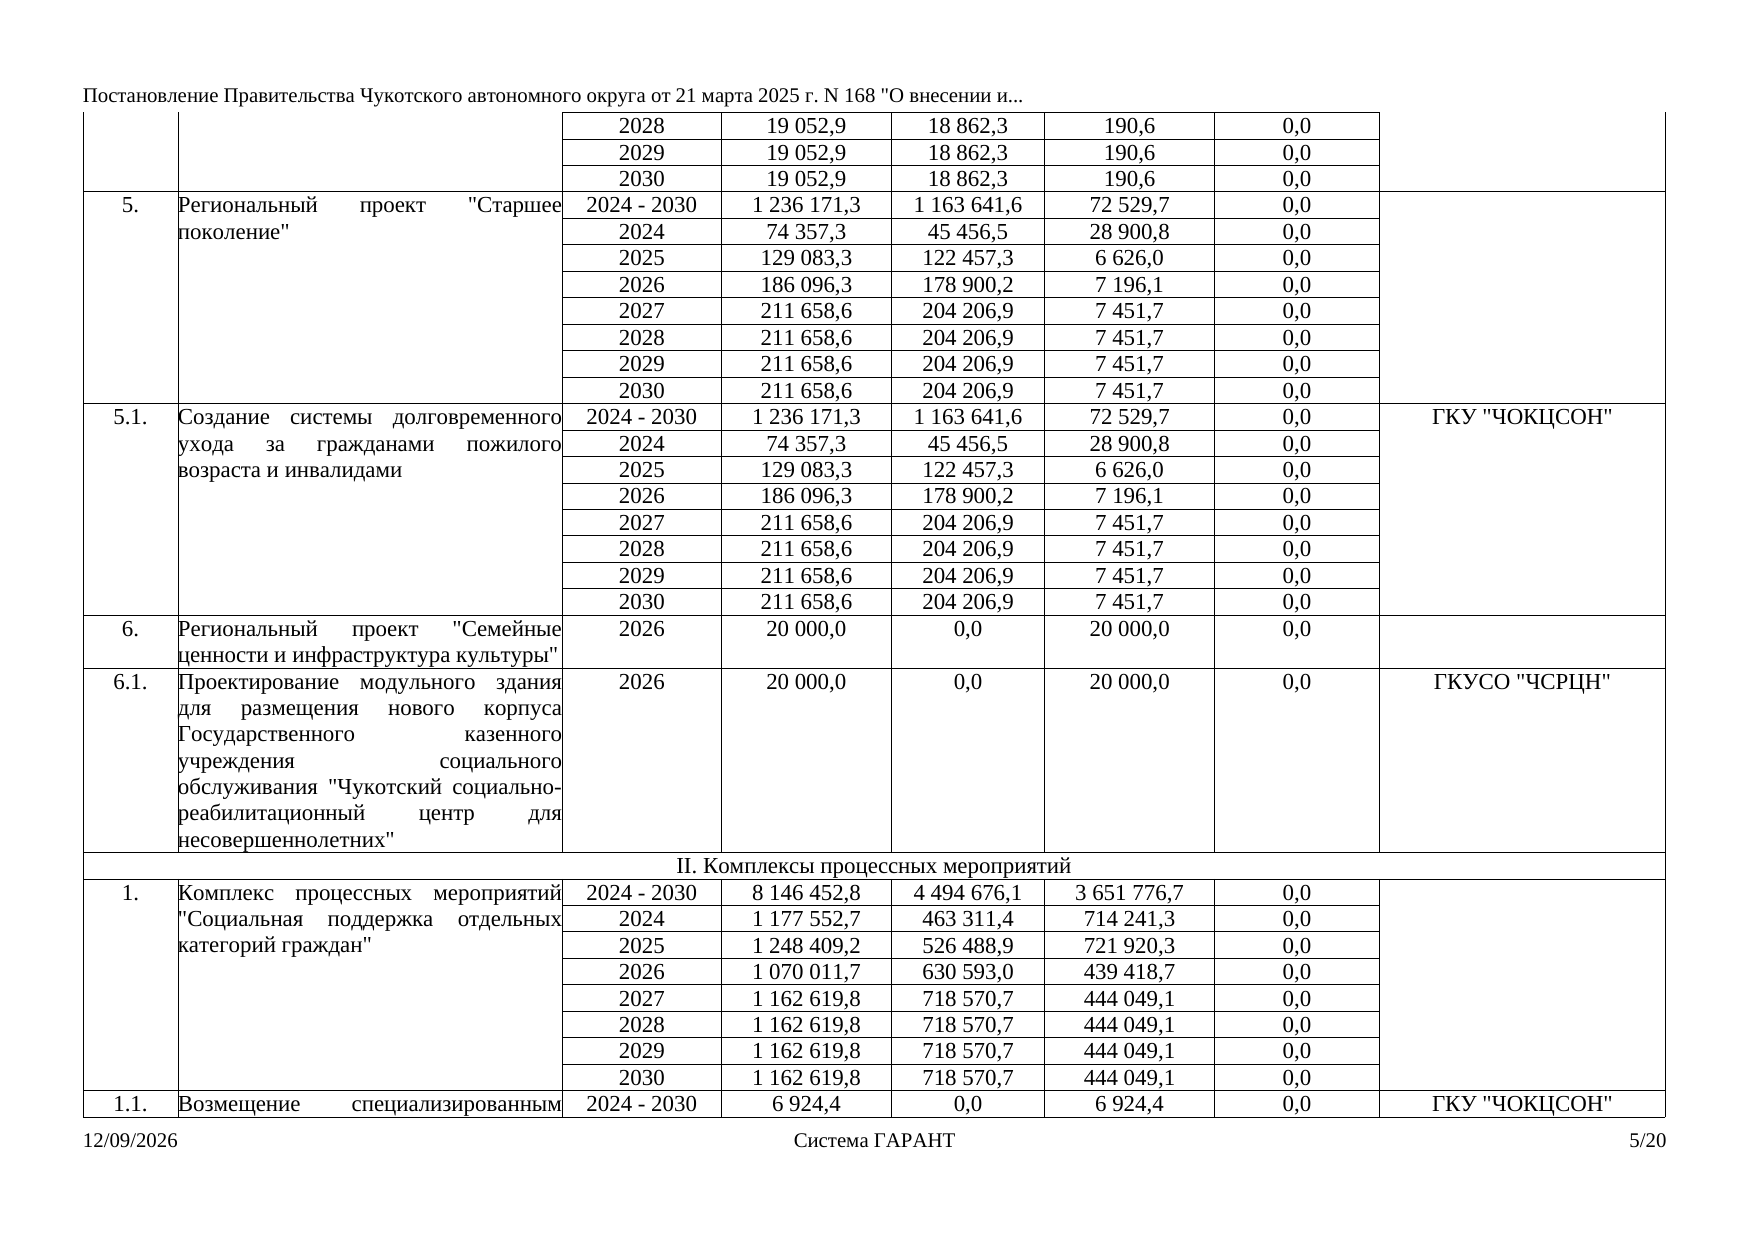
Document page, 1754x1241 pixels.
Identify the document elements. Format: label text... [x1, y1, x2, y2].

table_cell 0,0 [1215, 536, 1379, 562]
table_cell 444 049,1 [1045, 985, 1214, 1011]
table_cell 2029 [563, 351, 721, 377]
table_cell 204 206,9 [892, 563, 1044, 588]
table_cell 5. [84, 192, 178, 403]
table_cell Создание системы долговременного ухода за гражданами пожилого возраста и инвалидами [179, 404, 562, 615]
table_cell 0,0 [1215, 1091, 1379, 1117]
table_cell 204 206,9 [892, 298, 1044, 324]
table_cell 18 862,3 [892, 166, 1044, 191]
table_cell [1380, 616, 1665, 668]
table_cell 129 083,3 [722, 457, 891, 483]
table_cell 0,0 [1215, 113, 1379, 139]
table_cell 1. [84, 880, 178, 1090]
table_cell 0,0 [1215, 298, 1379, 324]
table_cell 190,6 [1045, 113, 1214, 139]
table_cell 0,0 [1215, 351, 1379, 377]
table_cell 20 000,0 [1045, 616, 1214, 668]
table_cell 718 570,7 [892, 1038, 1044, 1064]
table_cell [1380, 880, 1665, 1090]
table_cell 20 000,0 [722, 669, 891, 852]
table_cell 2024 [563, 906, 721, 931]
table_cell 74 357,3 [722, 431, 891, 456]
table_cell 1 070 011,7 [722, 959, 891, 984]
table_cell ГКУСО "ЧСРЦН" [1380, 669, 1665, 852]
table_cell 45 456,5 [892, 219, 1044, 244]
table_cell 2030 [563, 166, 721, 191]
table_cell 190,6 [1045, 166, 1214, 191]
table_cell 7 451,7 [1045, 351, 1214, 377]
table_cell 0,0 [1215, 985, 1379, 1011]
table_cell 2027 [563, 510, 721, 535]
table_cell 2026 [563, 272, 721, 297]
table_cell 7 451,7 [1045, 589, 1214, 615]
table_cell 204 206,9 [892, 325, 1044, 350]
table_cell 204 206,9 [892, 536, 1044, 562]
table_cell 18 862,3 [892, 140, 1044, 165]
table_cell 0,0 [1215, 404, 1379, 430]
table_cell 0,0 [1215, 1012, 1379, 1037]
table_cell 1.1. [84, 1091, 178, 1117]
table_cell 20 000,0 [1045, 669, 1214, 852]
table_cell 204 206,9 [892, 510, 1044, 535]
table_cell 1 162 619,8 [722, 985, 891, 1011]
table_cell 7 451,7 [1045, 298, 1214, 324]
table_cell 714 241,3 [1045, 906, 1214, 931]
table_cell 0,0 [1215, 325, 1379, 350]
table_cell 211 658,6 [722, 510, 891, 535]
table_cell 0,0 [892, 616, 1044, 668]
table_cell [1380, 192, 1665, 403]
table_cell 0,0 [1215, 378, 1379, 403]
table_cell 19 052,9 [722, 166, 891, 191]
table_cell 204 206,9 [892, 351, 1044, 377]
table_cell 0,0 [1215, 563, 1379, 588]
table_cell 204 206,9 [892, 589, 1044, 615]
table_cell 1 163 641,6 [892, 192, 1044, 218]
table_cell 0,0 [1215, 484, 1379, 509]
table_cell ГКУ "ЧОКЦСОН" [1380, 404, 1665, 615]
table_cell 2030 [563, 589, 721, 615]
table_cell 211 658,6 [722, 563, 891, 588]
table_cell 7 451,7 [1045, 378, 1214, 403]
table_cell 7 196,1 [1045, 484, 1214, 509]
table_cell 0,0 [1215, 589, 1379, 615]
table_cell Региональный проект "Семейные ценности и инфраструктура культуры" [179, 616, 562, 668]
table_cell 0,0 [1215, 932, 1379, 958]
table_cell 211 658,6 [722, 298, 891, 324]
table_cell 0,0 [1215, 510, 1379, 535]
table_cell 2025 [563, 245, 721, 271]
table_cell 122 457,3 [892, 245, 1044, 271]
table_cell 0,0 [1215, 272, 1379, 297]
table_cell 2026 [563, 959, 721, 984]
table_cell 0,0 [892, 669, 1044, 852]
table_cell 2024 [563, 219, 721, 244]
table_cell 0,0 [1215, 457, 1379, 483]
table_cell 0,0 [1215, 880, 1379, 905]
table_cell 6 626,0 [1045, 457, 1214, 483]
table_cell 1 236 171,3 [722, 404, 891, 430]
table_cell 4 494 676,1 [892, 880, 1044, 905]
table_cell 718 570,7 [892, 985, 1044, 1011]
table_cell 2028 [563, 1012, 721, 1037]
table_cell 74 357,3 [722, 219, 891, 244]
table_cell 0,0 [1215, 431, 1379, 456]
table_cell 463 311,4 [892, 906, 1044, 931]
table_cell 2024 [563, 431, 721, 456]
table_cell 7 451,7 [1045, 510, 1214, 535]
table_cell 2024 - 2030 [563, 404, 721, 430]
table_cell 211 658,6 [722, 325, 891, 350]
table_cell 2025 [563, 457, 721, 483]
table_cell 0,0 [1215, 140, 1379, 165]
table_cell Региональный проект "Старшее поколение" [179, 192, 562, 403]
table_cell 211 658,6 [722, 378, 891, 403]
table_cell 0,0 [1215, 906, 1379, 931]
table_cell 122 457,3 [892, 457, 1044, 483]
table_cell 190,6 [1045, 140, 1214, 165]
table_cell 0,0 [1215, 245, 1379, 271]
table_cell 178 900,2 [892, 484, 1044, 509]
table_cell 6 924,4 [1045, 1091, 1214, 1117]
table_cell 129 083,3 [722, 245, 891, 271]
table_cell 630 593,0 [892, 959, 1044, 984]
table_cell 0,0 [1215, 669, 1379, 852]
table_cell 72 529,7 [1045, 404, 1214, 430]
table_cell II. Комплексы процессных мероприятий [84, 853, 1665, 879]
table_cell 211 658,6 [722, 536, 891, 562]
table_cell 211 658,6 [722, 351, 891, 377]
table_cell [179, 112, 562, 191]
table_cell 72 529,7 [1045, 192, 1214, 218]
table_cell 19 052,9 [722, 140, 891, 165]
table_cell 20 000,0 [722, 616, 891, 668]
table_cell 2024 - 2030 [563, 1091, 721, 1117]
table_cell 2027 [563, 298, 721, 324]
table_cell 204 206,9 [892, 378, 1044, 403]
table_cell [1380, 112, 1665, 191]
table_cell 45 456,5 [892, 431, 1044, 456]
table_cell 0,0 [1215, 616, 1379, 668]
table_cell 2029 [563, 1038, 721, 1064]
table_cell 211 658,6 [722, 589, 891, 615]
table_cell 6.1. [84, 669, 178, 852]
table_cell ГКУ "ЧОКЦСОН" [1380, 1091, 1665, 1117]
table_cell 2030 [563, 1065, 721, 1090]
table_cell 2030 [563, 378, 721, 403]
table_cell 444 049,1 [1045, 1012, 1214, 1037]
table_cell 186 096,3 [722, 484, 891, 509]
table_cell 2024 - 2030 [563, 192, 721, 218]
table_cell 2027 [563, 985, 721, 1011]
table_cell 1 248 409,2 [722, 932, 891, 958]
table_cell 2025 [563, 932, 721, 958]
table_cell 19 052,9 [722, 113, 891, 139]
table_cell 1 236 171,3 [722, 192, 891, 218]
table_cell 7 451,7 [1045, 325, 1214, 350]
table_cell 7 451,7 [1045, 563, 1214, 588]
table_cell 7 196,1 [1045, 272, 1214, 297]
table_cell Проектирование модульного здания для размещения нового корпуса Государственного казенного учреждения социального обслуживания "Чукотский социально-реабилитационный центр для несовершеннолетних" [179, 669, 562, 852]
table_cell 718 570,7 [892, 1012, 1044, 1037]
table_cell 6 626,0 [1045, 245, 1214, 271]
table_cell 2026 [563, 484, 721, 509]
table_cell 718 570,7 [892, 1065, 1044, 1090]
table_cell 1 162 619,8 [722, 1012, 891, 1037]
table_cell 0,0 [892, 1091, 1044, 1117]
table_cell 439 418,7 [1045, 959, 1214, 984]
table_cell 5.1. [84, 404, 178, 615]
table_cell 444 049,1 [1045, 1038, 1214, 1064]
table_cell 0,0 [1215, 219, 1379, 244]
table_cell 1 162 619,8 [722, 1038, 891, 1064]
table_cell 7 451,7 [1045, 536, 1214, 562]
table_cell 3 651 776,7 [1045, 880, 1214, 905]
table_cell 0,0 [1215, 1065, 1379, 1090]
table_cell 2026 [563, 616, 721, 668]
table_cell 6. [84, 616, 178, 668]
table_cell 2029 [563, 140, 721, 165]
table_cell 0,0 [1215, 166, 1379, 191]
table_cell 28 900,8 [1045, 219, 1214, 244]
table_cell 178 900,2 [892, 272, 1044, 297]
table_cell 186 096,3 [722, 272, 891, 297]
table_cell 1 163 641,6 [892, 404, 1044, 430]
table_cell 0,0 [1215, 1038, 1379, 1064]
table_cell 18 862,3 [892, 113, 1044, 139]
table_cell 2028 [563, 536, 721, 562]
table_cell 2026 [563, 669, 721, 852]
table_cell [84, 112, 178, 191]
table_cell 2024 - 2030 [563, 880, 721, 905]
table_cell 6 924,4 [722, 1091, 891, 1117]
table_cell 721 920,3 [1045, 932, 1214, 958]
table_cell 526 488,9 [892, 932, 1044, 958]
table_cell 1 162 619,8 [722, 1065, 891, 1090]
table_cell 8 146 452,8 [722, 880, 891, 905]
table_cell 2028 [563, 113, 721, 139]
table_cell 1 177 552,7 [722, 906, 891, 931]
table_cell 0,0 [1215, 192, 1379, 218]
table_cell 0,0 [1215, 959, 1379, 984]
table_cell Возмещение специализированным [179, 1091, 562, 1117]
table_cell Комплекс процессных мероприятий "Социальная поддержка отдельных категорий граждан" [179, 880, 562, 1090]
table_cell 444 049,1 [1045, 1065, 1214, 1090]
table_cell 2028 [563, 325, 721, 350]
table_cell 2029 [563, 563, 721, 588]
table_cell 28 900,8 [1045, 431, 1214, 456]
